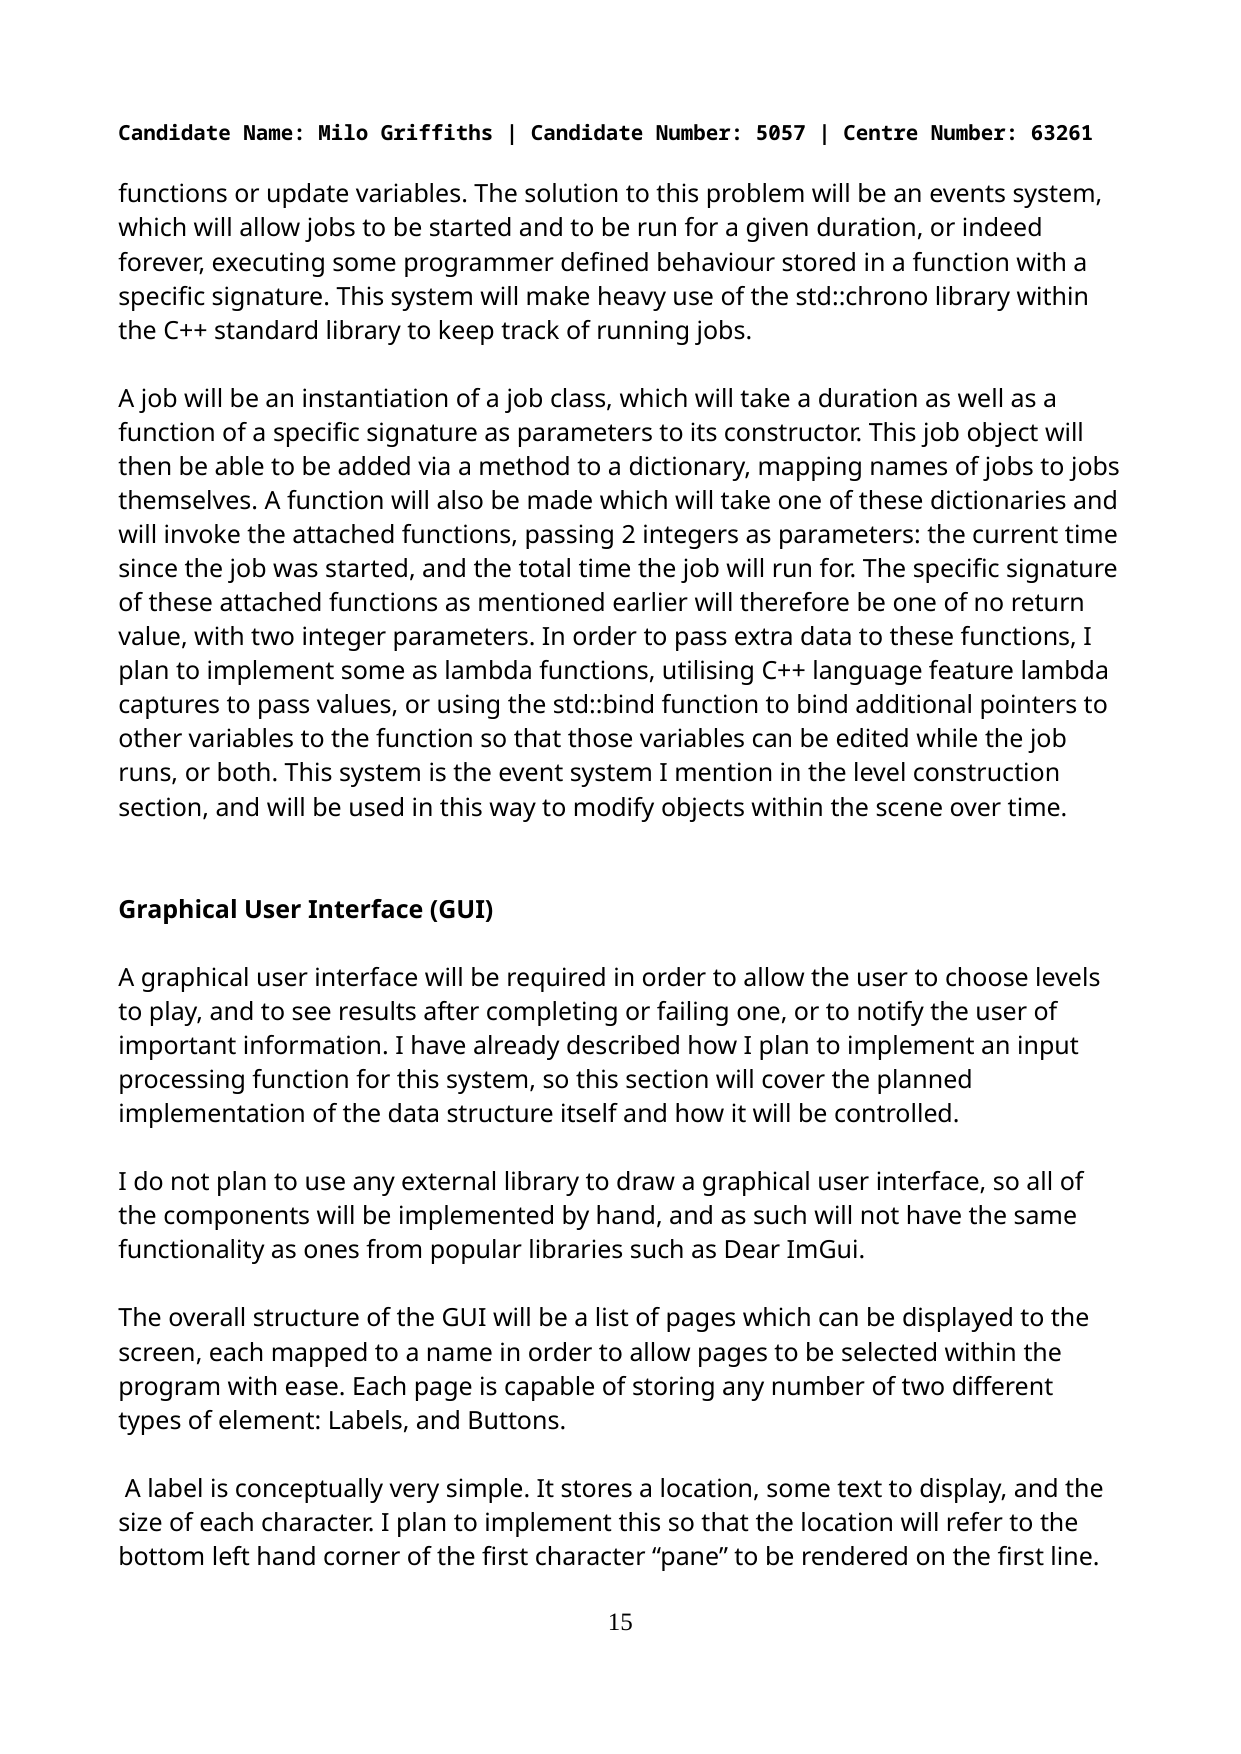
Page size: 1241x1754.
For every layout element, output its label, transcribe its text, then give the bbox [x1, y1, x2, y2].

text A job will be an instantiation of a job class, which will take a duration as well as a function of a specific signature as parameters to its constructor. This job object will then be able to be added via a method to a dictionary, mapping names of jobs to jobs themselves. A function will also be made which will take one of these dictionaries and will invoke the attached functions, passing 2 integers as parameters: the current time since the job was started, and the total time the job will run for. The specific signature of these attached functions as mentioned earlier will therefore be one of no return value, with two integer parameters. In order to pass extra data to these functions, I plan to implement some as lambda functions, utilising C++ language feature lambda captures to pass values, or using the std::bind function to bind additional pointers to other variables to the function so that those variables can be edited while the job runs, or both. This system is the event system I mention in the level construction section, and will be used in this way to modify objects within the scene over time. [118, 380, 1122, 823]
text functions or update variables. The solution to this problem will be an events system, which will allow jobs to be started and to be run for a given duration, or indeed forever, executing some programmer defined behaviour stored in a function with a specific signature. This system will make heavy use of the std::chrono library within the C++ standard library to keep track of running jobs. [118, 176, 1122, 346]
text A graphical user interface will be required in order to allow the user to choose levels to play, and to see results after completing or failing one, or to notify the user of important information. I have already described how I plan to implement an input processing function for this system, so this section will cover the planned implementation of the data structure itself and how it will be controlled. [118, 959, 1122, 1130]
text A label is conceptually very simple. It stores a location, some text to display, and the size of each character. I plan to implement this so that the location will refer to the bottom left hand corner of the first character “pane” to be rendered on the first line. [118, 1470, 1122, 1573]
text I do not plan to use any external library to draw a graphical user interface, so all of the components will be implemented by hand, and as such will not have the same functionality as ones from popular libraries such as Dear ImGui. [118, 1164, 1122, 1266]
text The overall structure of the GUI will be a list of pages which can be displayed to the screen, each mapped to a name in order to allow pages to be selected within the program with ease. Each page is capable of storing any number of two different types of element: Labels, and Buttons. [118, 1300, 1122, 1436]
text Graphical User Interface (GUI) [118, 891, 1122, 925]
